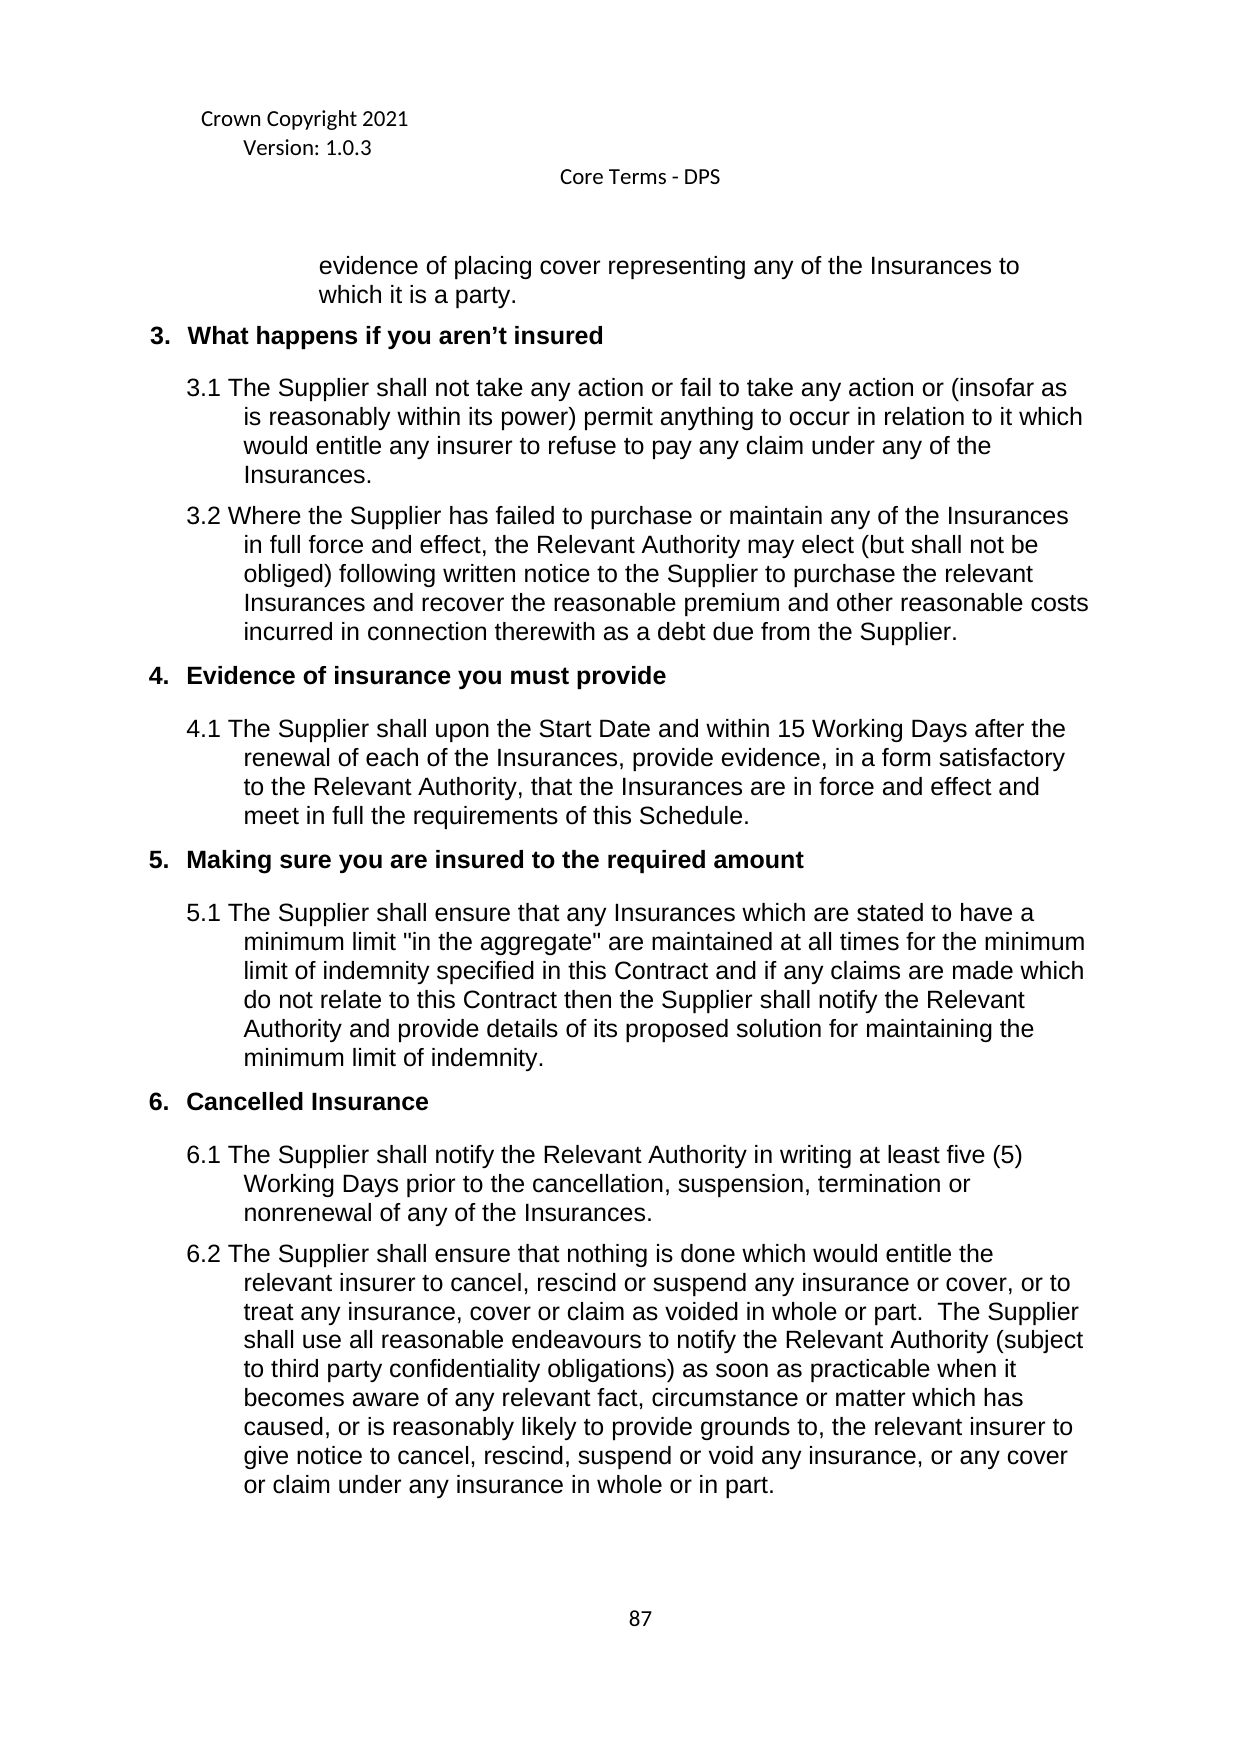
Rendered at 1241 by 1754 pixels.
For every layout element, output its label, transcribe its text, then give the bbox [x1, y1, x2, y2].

text evidence of placing cover representing any of the Insurances to which it is a party. [244, 251, 1090, 308]
list What happens if you aren’t insured [150, 321, 1090, 349]
text 3.2 Where the Supplier has failed to purchase or maintain any of the Insurances in full force and effect, the Relevant Authority may elect (but shall not be obliged) following written notice to the Supplier to purchase the relevant Insurances and recover the reasonable premium and other reasonable costs incurred in connection therewith as a debt due from the Supplier. [186, 501, 1090, 646]
text 6.1 The Supplier shall notify the Relevant Authority in writing at least five (5) Working Days prior to the cancellation, suspension, termination or nonrenewal of any of the Insurances. [186, 1140, 1067, 1227]
text 6.2 The Supplier shall ensure that nothing is done which would entitle the relevant insurer to cancel, rescind or suspend any insurance or cover, or to treat any insurance, cover or claim as voided in whole or part. The Supplier shall use all reasonable endeavours to notify the Relevant Authority (subject to third party confidentiality obligations) as soon as practicable when it becomes aware of any relevant fact, circumstance or matter which has caused, or is reasonably likely to provide grounds to, the relevant insurer to give notice to cancel, rescind, suspend or void any insurance, or any cover or claim under any insurance in whole or in part. [186, 1239, 1090, 1499]
text 4.1 The Supplier shall upon the Start Date and within 15 Working Days after the renewal of each of the Insurances, provide evidence, in a form satisfactory to the Relevant Authority, that the Insurances are in force and effect and meet in full the requirements of this Schedule. [186, 714, 1090, 829]
list Evidence of insurance you must provide [148, 661, 1090, 690]
list Making sure you are insured to the required amount [148, 846, 1090, 874]
list Cancelled Insurance [148, 1087, 1090, 1116]
text 5.1 The Supplier shall ensure that any Insurances which are stated to have a minimum limit "in the aggregate" are maintained at all times for the minimum limit of indemnity specified in this Contract and if any claims are made which do not relate to this Contract then the Supplier shall notify the Relevant Authority and provide details of its proposed solution for maintaining the minimum limit of indemnity. [186, 898, 1090, 1072]
text 3.1 The Supplier shall not take any action or fail to take any action or (insofar as is reasonably within its power) permit anything to occur in relation to it which would entitle any insurer to refuse to pay any claim under any of the Insurances. [186, 373, 1090, 489]
